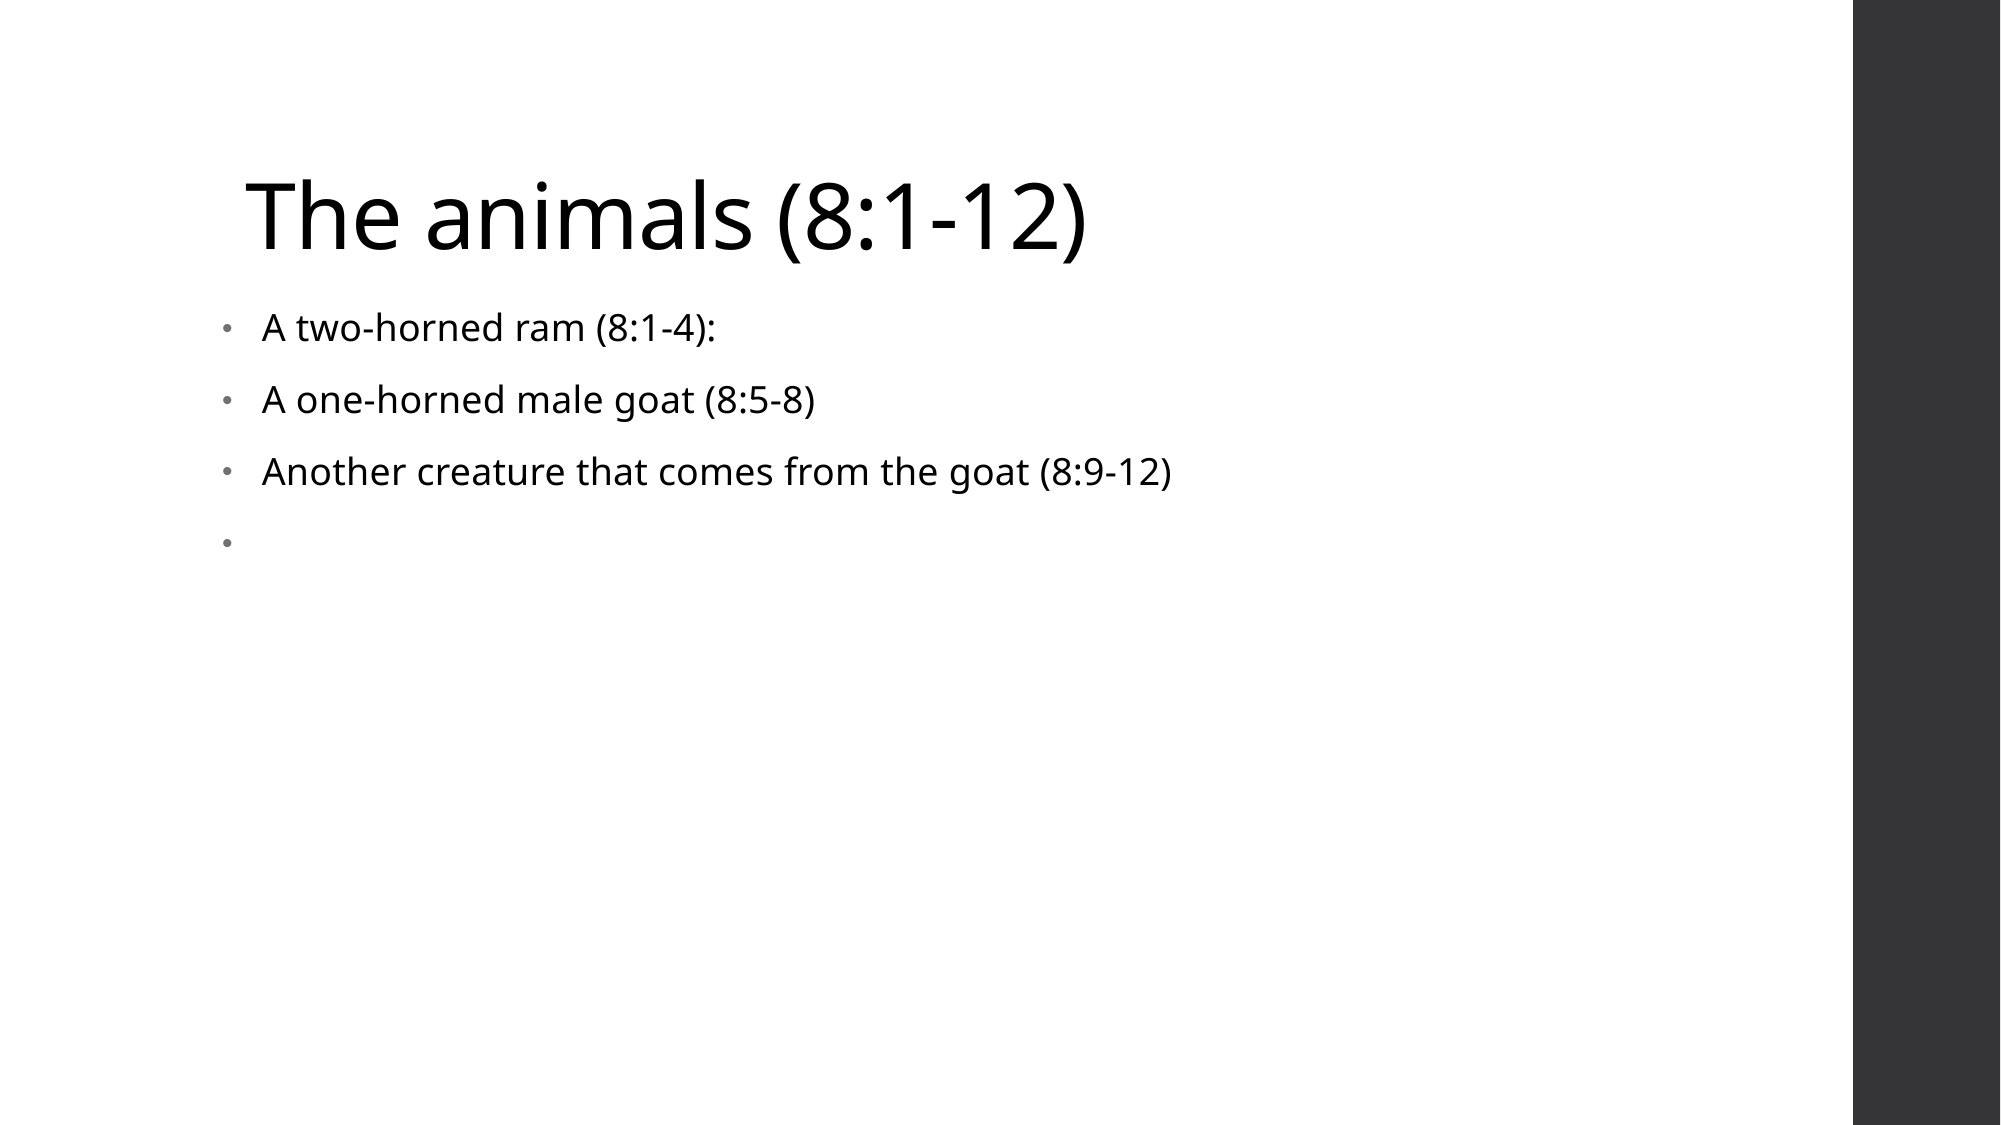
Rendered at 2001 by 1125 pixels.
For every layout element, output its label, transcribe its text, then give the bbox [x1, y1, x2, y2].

list A two-horned ram (8:1-4): A one-horned male goat (8:5-8) Another creature that comes from the goat (8:9-12) [206, 299, 1617, 1014]
title The animals (8:1-12) [206, 60, 1797, 278]
